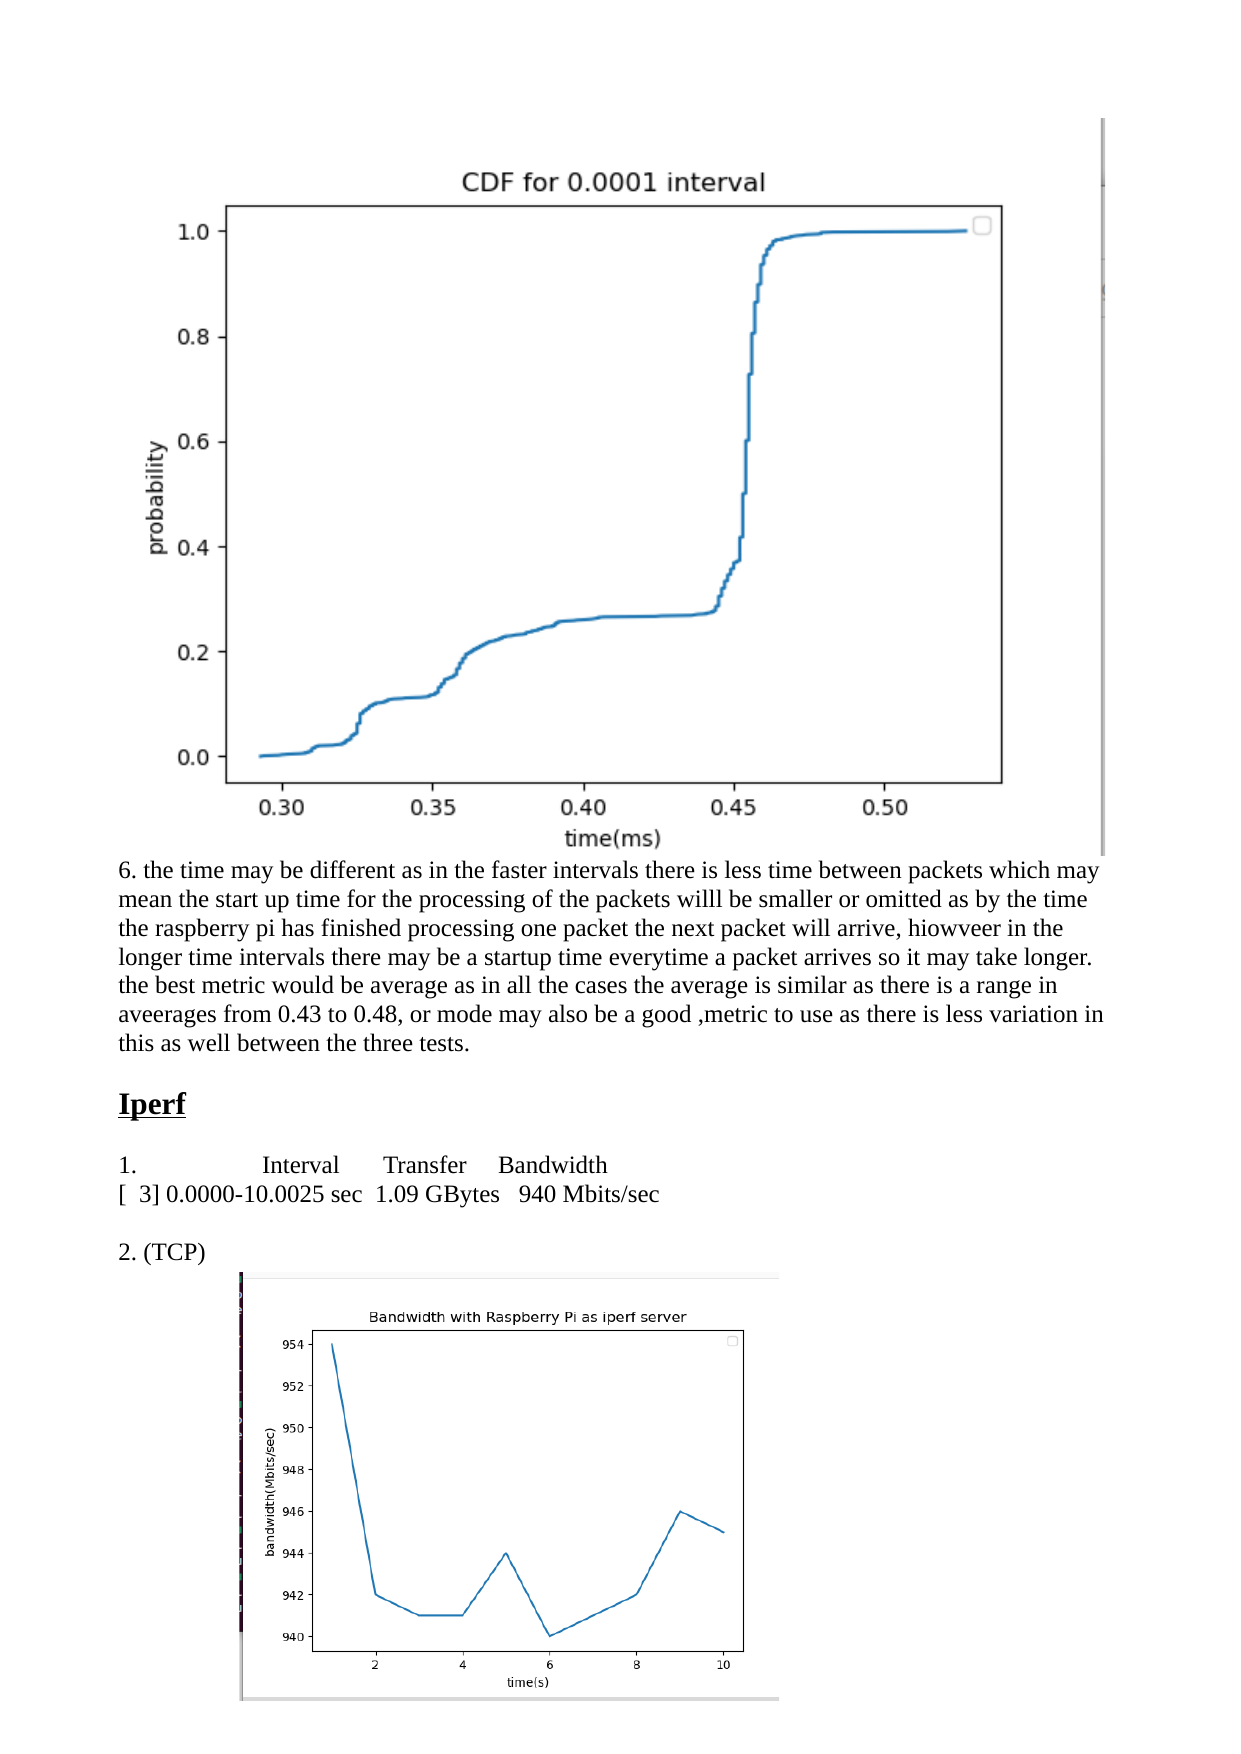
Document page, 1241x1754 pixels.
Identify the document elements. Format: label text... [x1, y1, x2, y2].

picture [239, 1272, 780, 1701]
picture [135, 118, 1106, 856]
text 6. the time may be different as in the faster intervals there is less time between packets which may mean the start up time for the processing of the packets willl be smaller or omitted as by the time the raspberry pi has finished processing one packet the next packet will arrive, hiowveer in the longer time intervals there may be a startup time everytime a packet arrives so it may take longer. the best metric would be average as in all the cases the average is similar as there is a range in aveerages from 0.43 to 0.48, or mode may also be a good ,metric to use as there is less variation in this as well between the three tests. [118, 856, 1122, 1057]
text 2. (TCP) [118, 1237, 1122, 1265]
text 1. Interval Transfer Bandwidth [118, 1150, 1122, 1179]
text Iperf [118, 1086, 1122, 1122]
text [ 3] 0.0000-10.0025 sec 1.09 GBytes 940 Mbits/sec [118, 1179, 1122, 1208]
